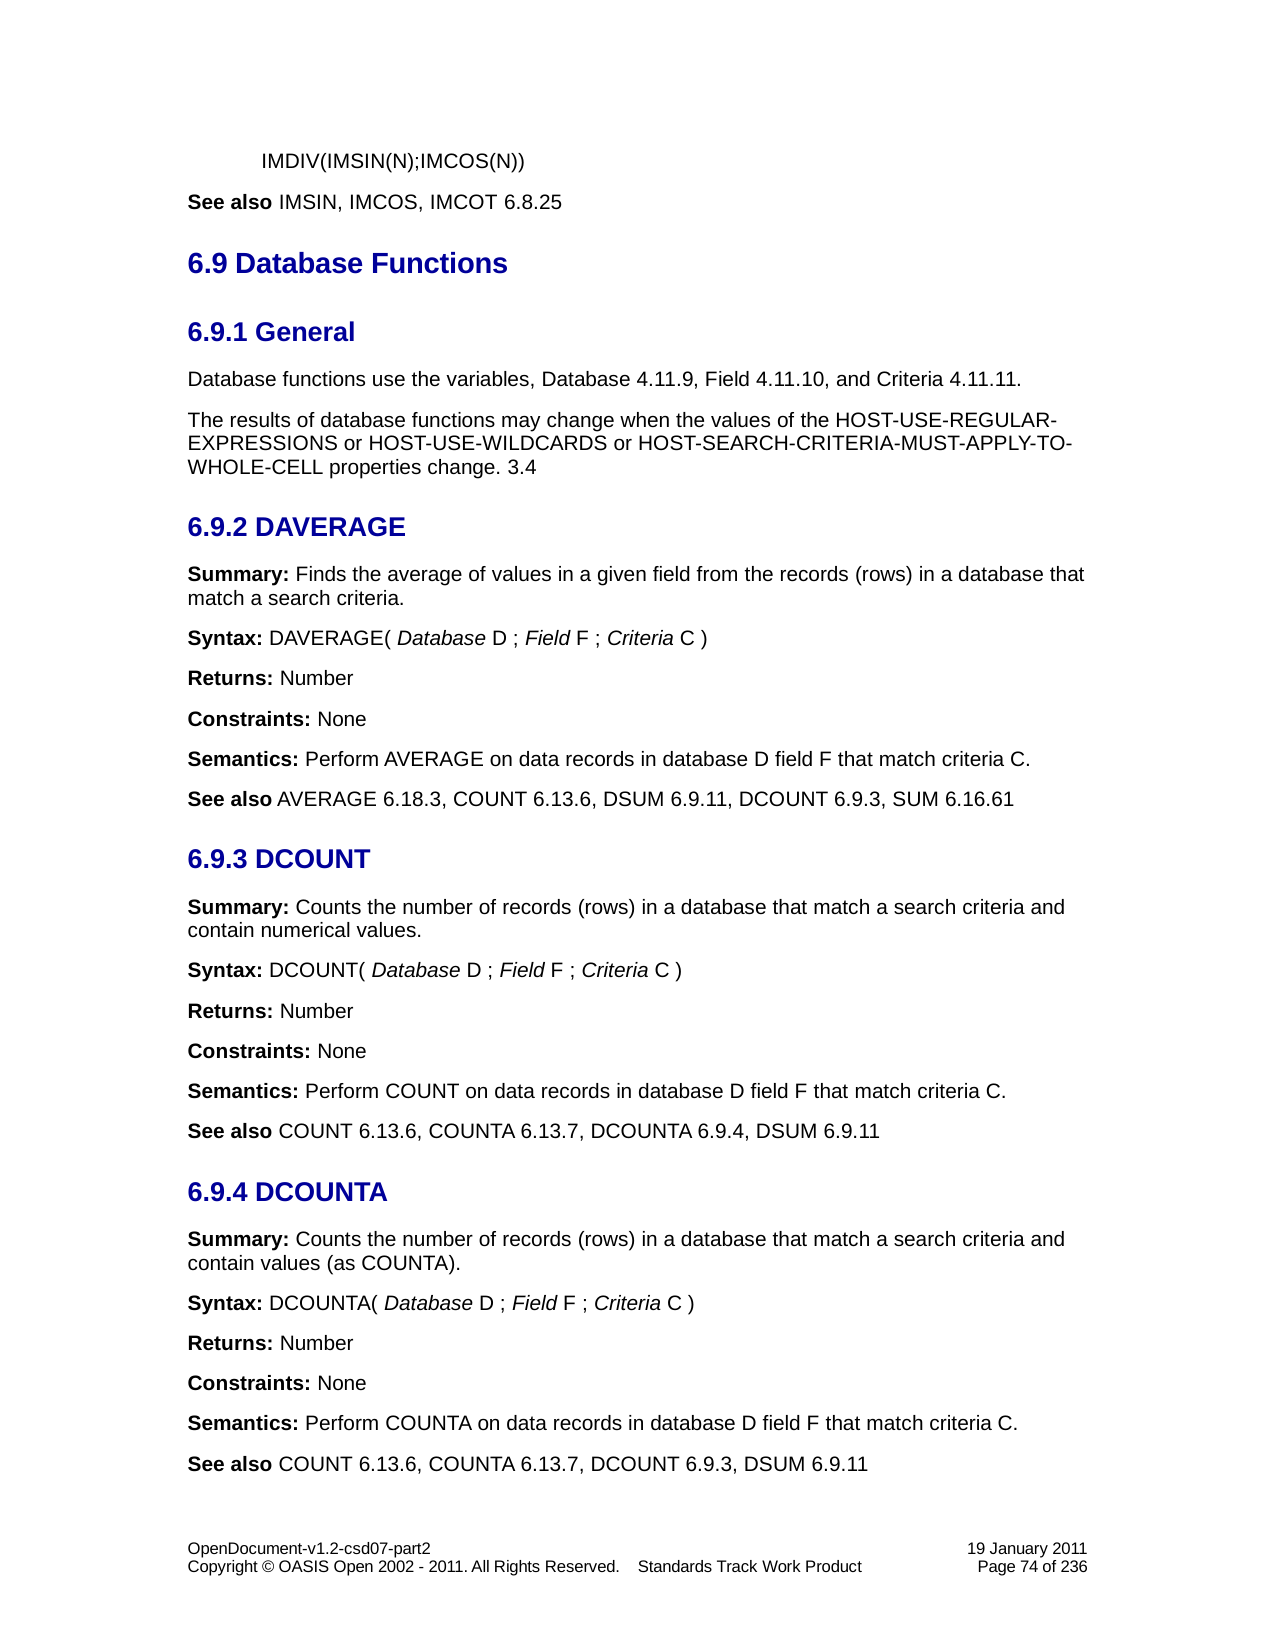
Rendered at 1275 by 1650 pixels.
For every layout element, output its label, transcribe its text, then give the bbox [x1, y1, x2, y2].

text Summary: Counts the number of records (rows) in a database that match a search criteria and contain numerical values. [187, 895, 1088, 942]
text Summary: Counts the number of records (rows) in a database that match a search criteria and contain values (as COUNTA). [187, 1227, 1088, 1274]
text Returns: Number [187, 1331, 1088, 1355]
text Summary: Finds the average of values in a given field from the records (rows) in a database that match a search criteria. [187, 563, 1088, 610]
text Semantics: Perform COUNTA on data records in database D field F that match criteria C. [187, 1412, 1088, 1435]
text Syntax: DAVERAGE( Database D ; Field F ; Criteria C ) [187, 627, 1088, 650]
text Semantics: Perform COUNT on data records in database D field F that match criteria C. [187, 1079, 1088, 1103]
subtitle DCOUNTA [187, 1177, 1088, 1207]
text Constraints: None [187, 1372, 1088, 1395]
text Database functions use the variables, Database 4.11.9, Field 4.11.10, and Criteria 4.11.11. [187, 368, 1088, 391]
text See also IMSIN, IMCOS, IMCOT 6.8.25 [187, 190, 1088, 214]
text Syntax: DCOUNTA( Database D ; Field F ; Criteria C ) [187, 1291, 1088, 1315]
text See also COUNT 6.13.6, COUNTA 6.13.7, DCOUNT 6.9.3, DSUM 6.9.11 [187, 1452, 1088, 1476]
text The results of database functions may change when the values of the HOST-USE-REGULAR-EXPRESSIONS or HOST-USE-WILDCARDS or HOST-SEARCH-CRITERIA-MUST-APPLY-TO-WHOLE-CELL properties change. 3.4 [187, 408, 1088, 479]
text Constraints: None [187, 1039, 1088, 1063]
subtitle DAVERAGE [187, 512, 1088, 542]
subtitle Database Functions [187, 247, 1088, 279]
text IMDIV(IMSIN(N);IMCOS(N)) [187, 150, 1088, 173]
text Returns: Number [187, 999, 1088, 1023]
subtitle General [187, 317, 1088, 347]
text Constraints: None [187, 707, 1088, 731]
text Semantics: Perform AVERAGE on data records in database D field F that match criteria C. [187, 747, 1088, 771]
text See also COUNT 6.13.6, COUNTA 6.13.7, DCOUNTA 6.9.4, DSUM 6.9.11 [187, 1120, 1088, 1143]
text See also AVERAGE 6.18.3, COUNT 6.13.6, DSUM 6.9.11, DCOUNT 6.9.3, SUM 6.16.61 [187, 787, 1088, 811]
text Syntax: DCOUNT( Database D ; Field F ; Criteria C ) [187, 959, 1088, 982]
text Returns: Number [187, 667, 1088, 690]
subtitle DCOUNT [187, 844, 1088, 874]
